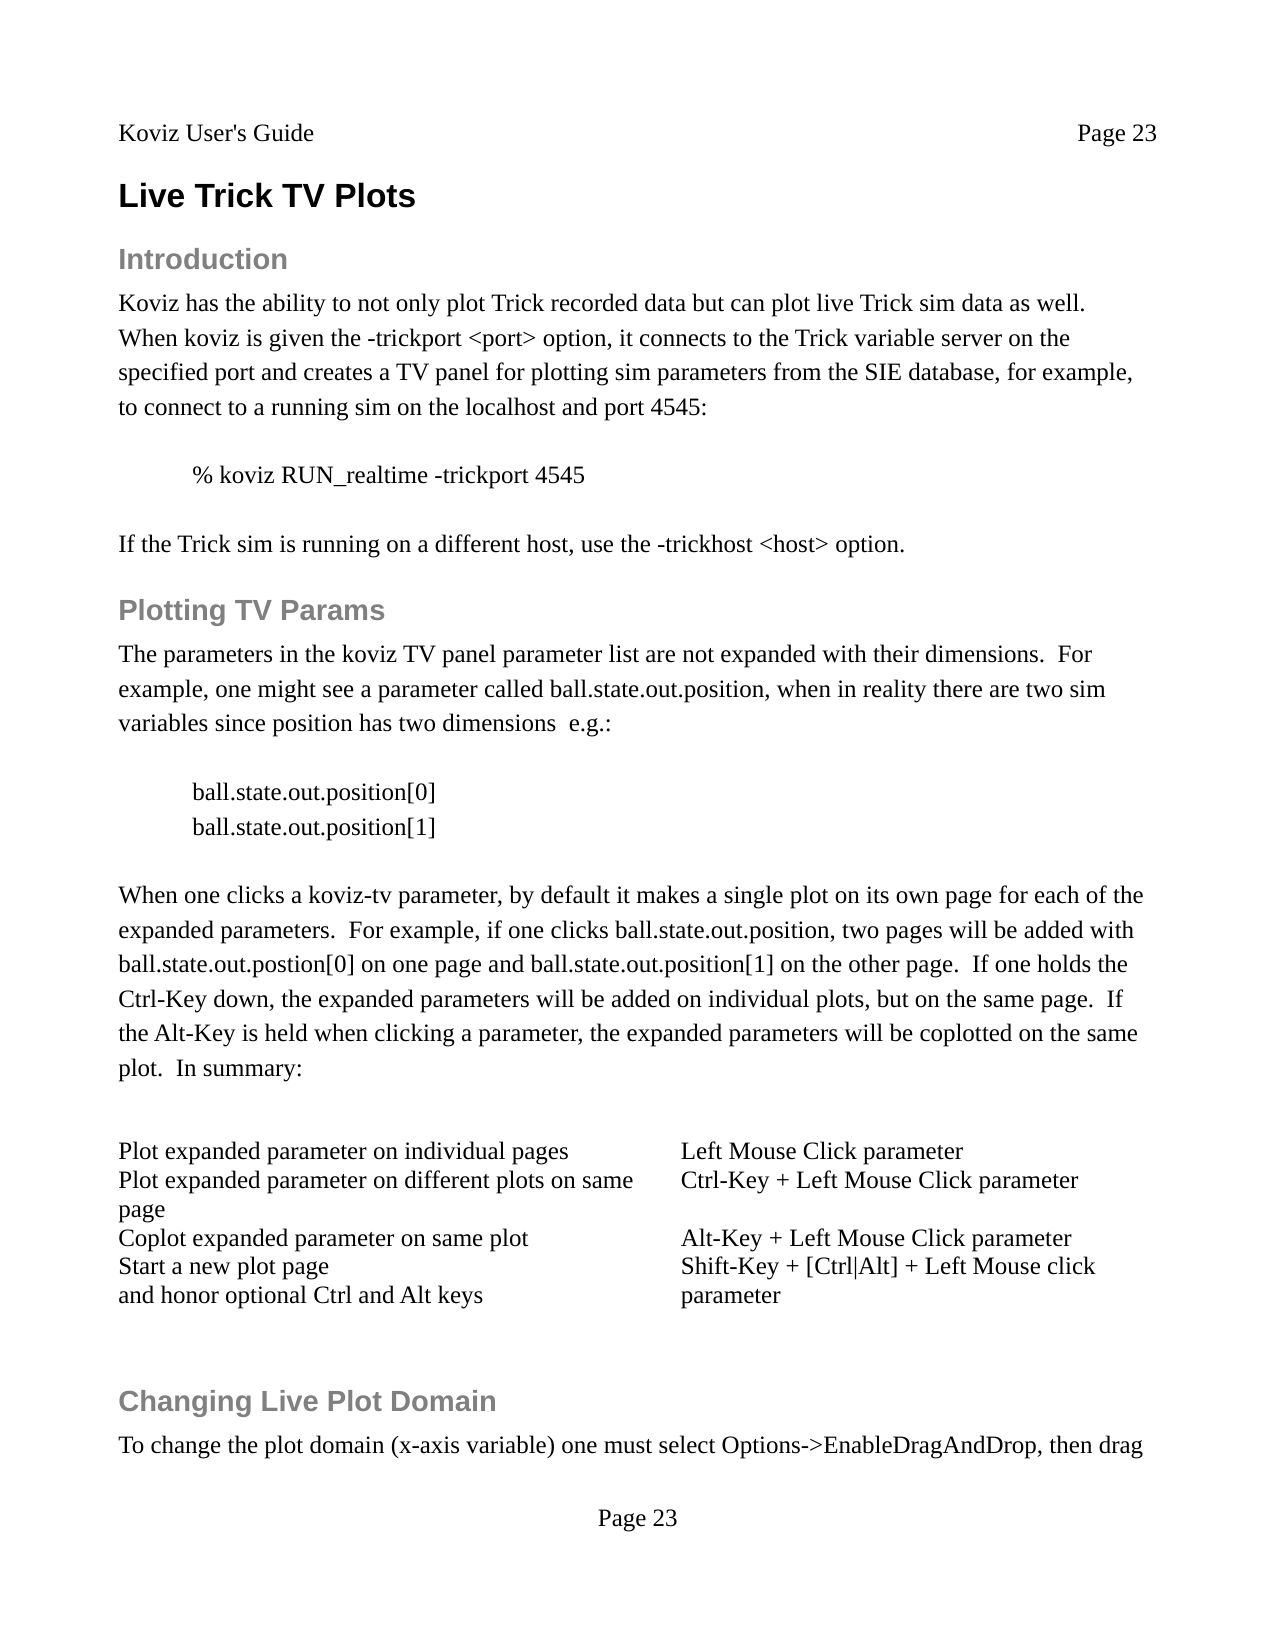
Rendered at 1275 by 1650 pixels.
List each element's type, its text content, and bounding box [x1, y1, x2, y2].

text The parameters in the koviz TV panel parameter list are not expanded with their dimensions. For example, one might see a parameter called ball.state.out.position, when in reality there are two sim variables since position has two dimensions e.g.: ball.state.out.position[0] ball.state.out.position[1] When one clicks a koviz-tv parameter, by default it makes a single plot on its own page for each of the expanded parameters. For example, if one clicks ball.state.out.position, two pages will be added with ball.state.out.postion[0] on one page and ball.state.out.position[1] on the other page. If one holds the Ctrl-Key down, the expanded parameters will be added on individual plots, but on the same page. If the Alt-Key is held when clicking a parameter, the expanded parameters will be coplotted on the same plot. In summary: [118, 639, 1157, 1116]
table_cell Coplot expanded parameter on same plot [118, 1223, 681, 1251]
subtitle Introduction [118, 242, 1157, 276]
table_cell Plot expanded parameter on different plots on same page [118, 1165, 681, 1223]
table_cell Ctrl-Key + Left Mouse Click parameter [681, 1165, 1157, 1223]
table_cell Alt-Key + Left Mouse Click parameter [681, 1223, 1157, 1251]
text Koviz has the ability to not only plot Trick recorded data but can plot live Trick sim data as well. When koviz is given the -trickport <port> option, it connects to the Trick variable server on the specified port and creates a TV panel for plotting sim parameters from the SIE database, for example, to connect to a running sim on the localhost and port 4545: % koviz RUN_realtime -trickport 4545 If the Trick sim is running on a different host, use the -trickhost <host> option. [118, 288, 1157, 558]
text To change the plot domain (x-axis variable) one must select Options->EnableDragAndDrop, then drag [118, 1430, 1157, 1459]
subtitle Plotting TV Params [118, 593, 1157, 627]
subtitle Changing Live Plot Domain [118, 1384, 1157, 1418]
table_cell Shift-Key + [Ctrl|Alt] + Left Mouse click parameter [681, 1251, 1157, 1309]
table_cell Start a new plot page and honor optional Ctrl and Alt keys [118, 1251, 681, 1309]
subtitle Live Trick TV Plots [118, 176, 1157, 215]
table_header Left Mouse Click parameter [681, 1136, 1157, 1165]
table_header Plot expanded parameter on individual pages [118, 1136, 681, 1165]
